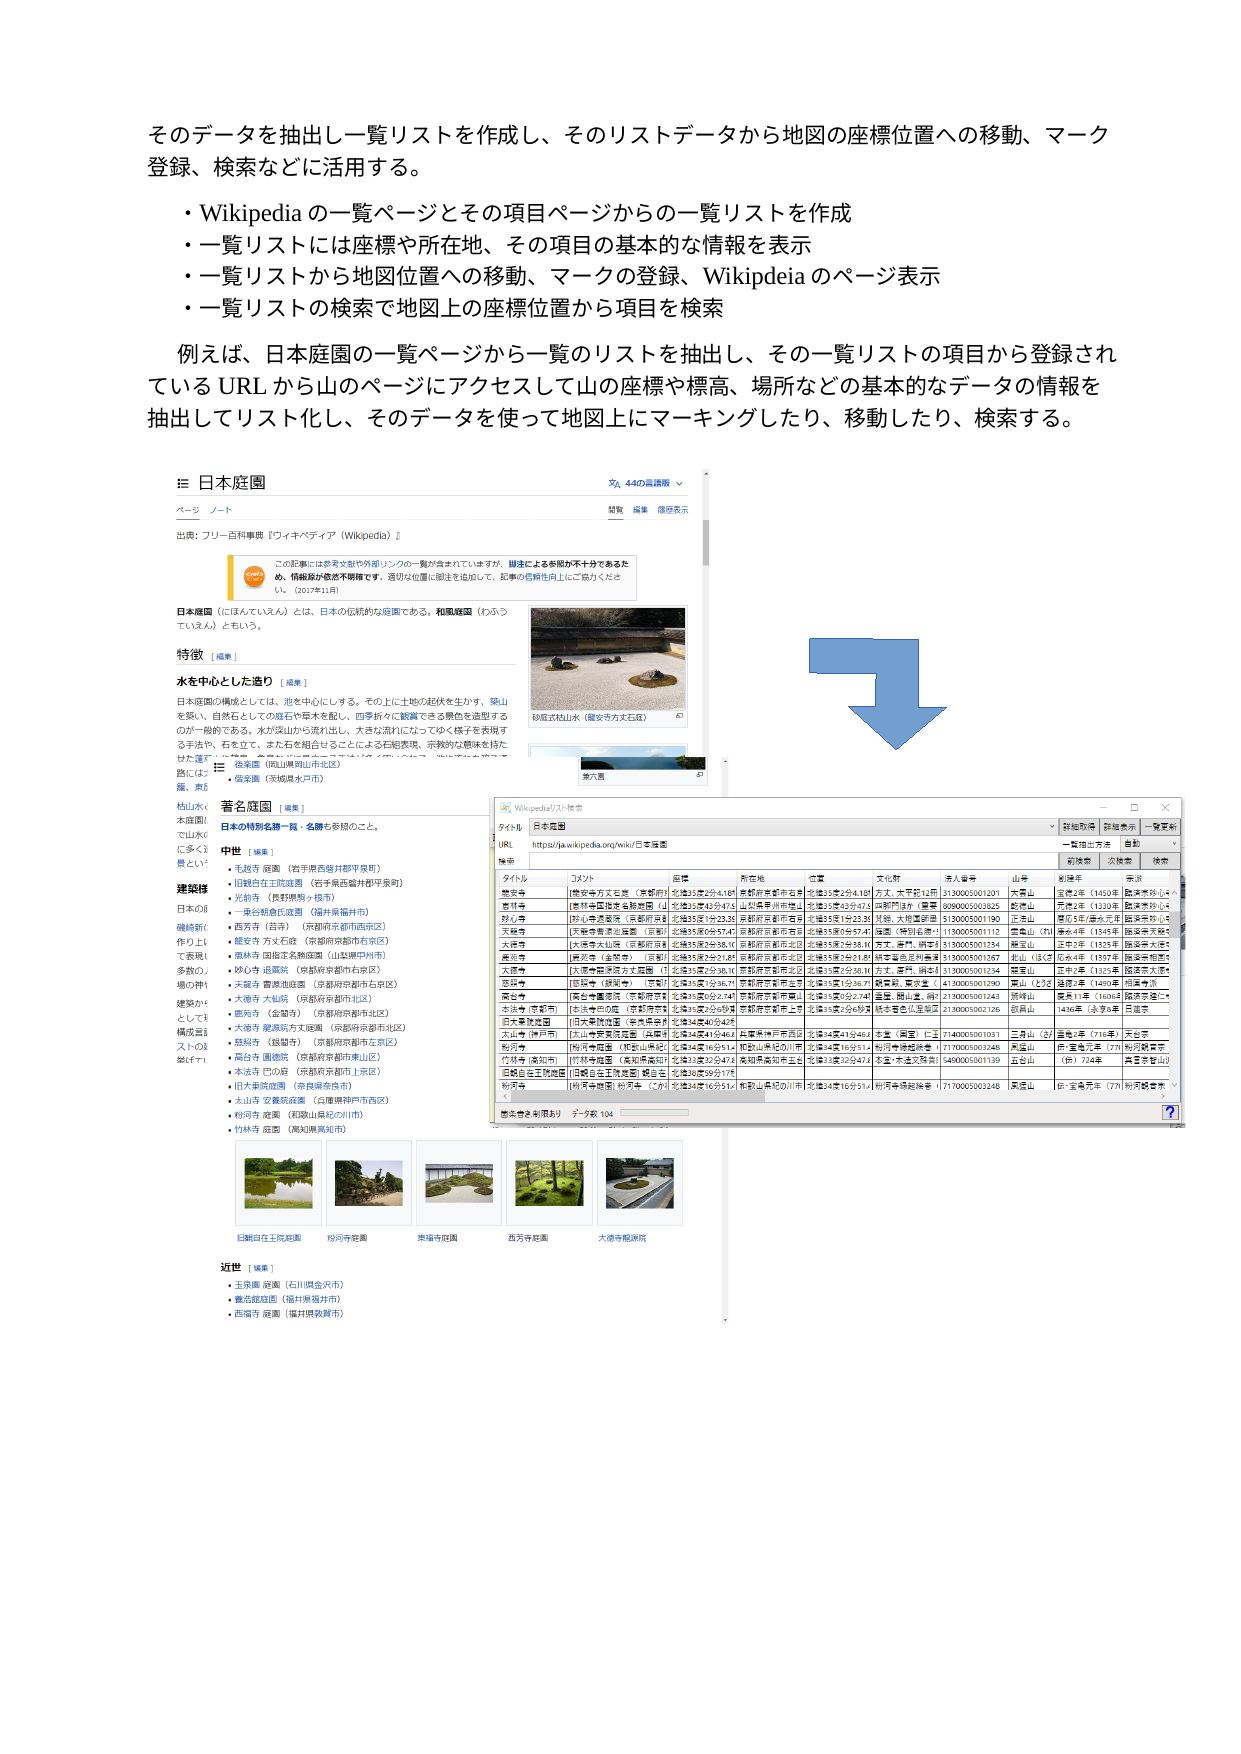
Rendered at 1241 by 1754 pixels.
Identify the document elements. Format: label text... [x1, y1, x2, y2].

text そのデータを抽出し一覧リストを作成し、そのリストデータから地図の座標位置への移動、マーク登録、検索などに活用する。 [148, 118, 1122, 181]
text ・Wikipediaの一覧ページとその項目ページからの一覧リストを作成 ・一覧リストには座標や所在地、その項目の基本的な情報を表示 ・一覧リストから地図位置への移動、マークの登録、Wikipdeiaのページ表示 ・一覧リストの検索で地図上の座標位置から項目を検索 [177, 196, 1122, 323]
picture [162, 469, 1186, 1324]
text 例えば、日本庭園の一覧ページから一覧のリストを抽出し、その一覧リストの項目から登録されているURLから山のページにアクセスして山の座標や標高、場所などの基本的なデータの情報を抽出してリスト化し、そのデータを使って地図上にマーキングしたり、移動したり、検索する。 [148, 337, 1122, 432]
